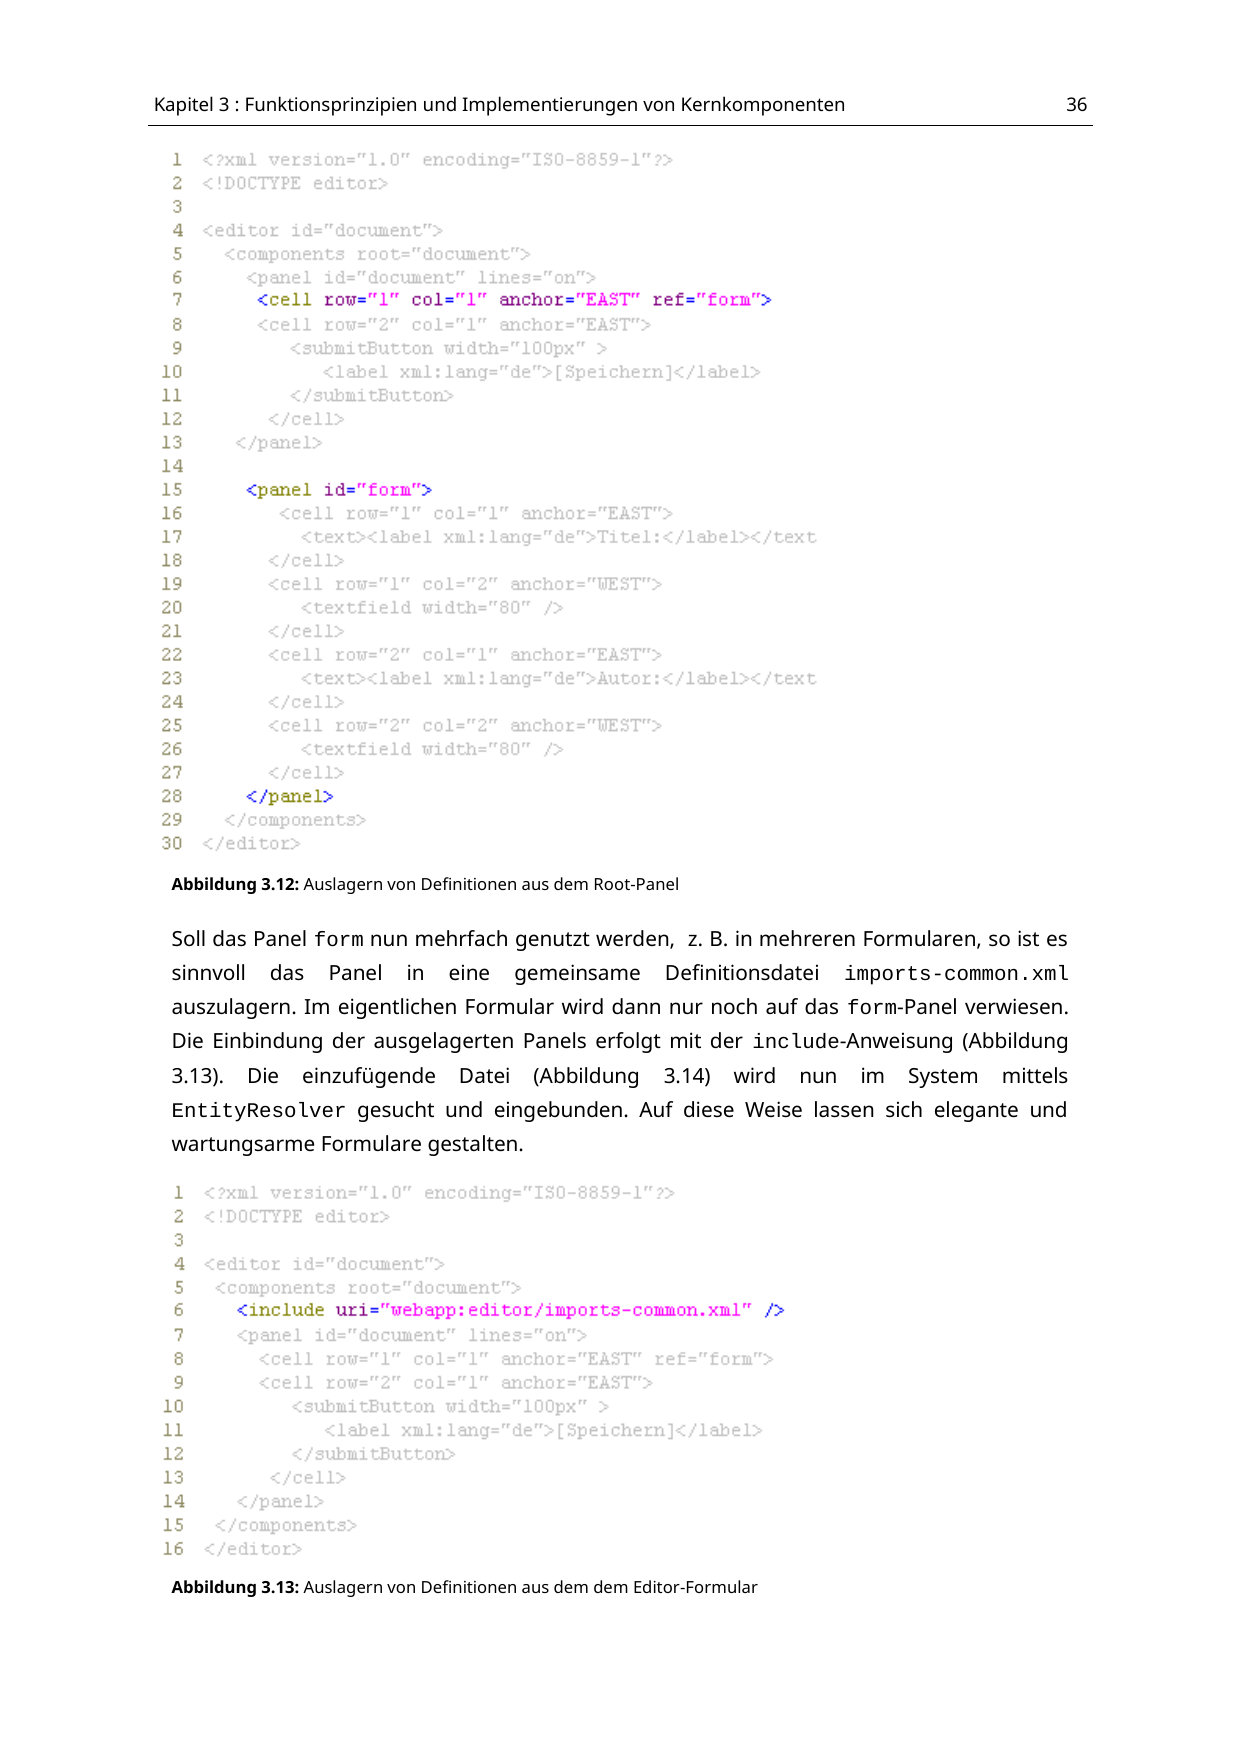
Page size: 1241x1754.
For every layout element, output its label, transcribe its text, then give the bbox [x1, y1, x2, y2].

text Soll das Panel form nun mehrfach genutzt werden, z. B. in mehreren Formularen, so ist es sinnvoll das Panel in eine gemeinsame Definitionsdatei imports-common.xml auszulagern. Im eigentlichen Formular wird dann nur noch auf das form-Panel verwiesen. Die Einbindung der ausgelagerten Panels erfolgt mit der include-Anweisung (Abbildung 3.14). Die einzufügende Datei (Abbildung 3.15) wird nun im System mittels EntityResolver gesucht und eingebunden. Auf diese Weise lassen sich elegante und wartungsarme Formulare gestalten. [171, 148, 1069, 1157]
text Abbildung 3.13: Auslagern von Definitionen aus dem Root-Panel [171, 856, 968, 895]
text Abbildung 3.14: Auslagern von Definitionen aus dem dem Editor-Formular [171, 1559, 815, 1598]
